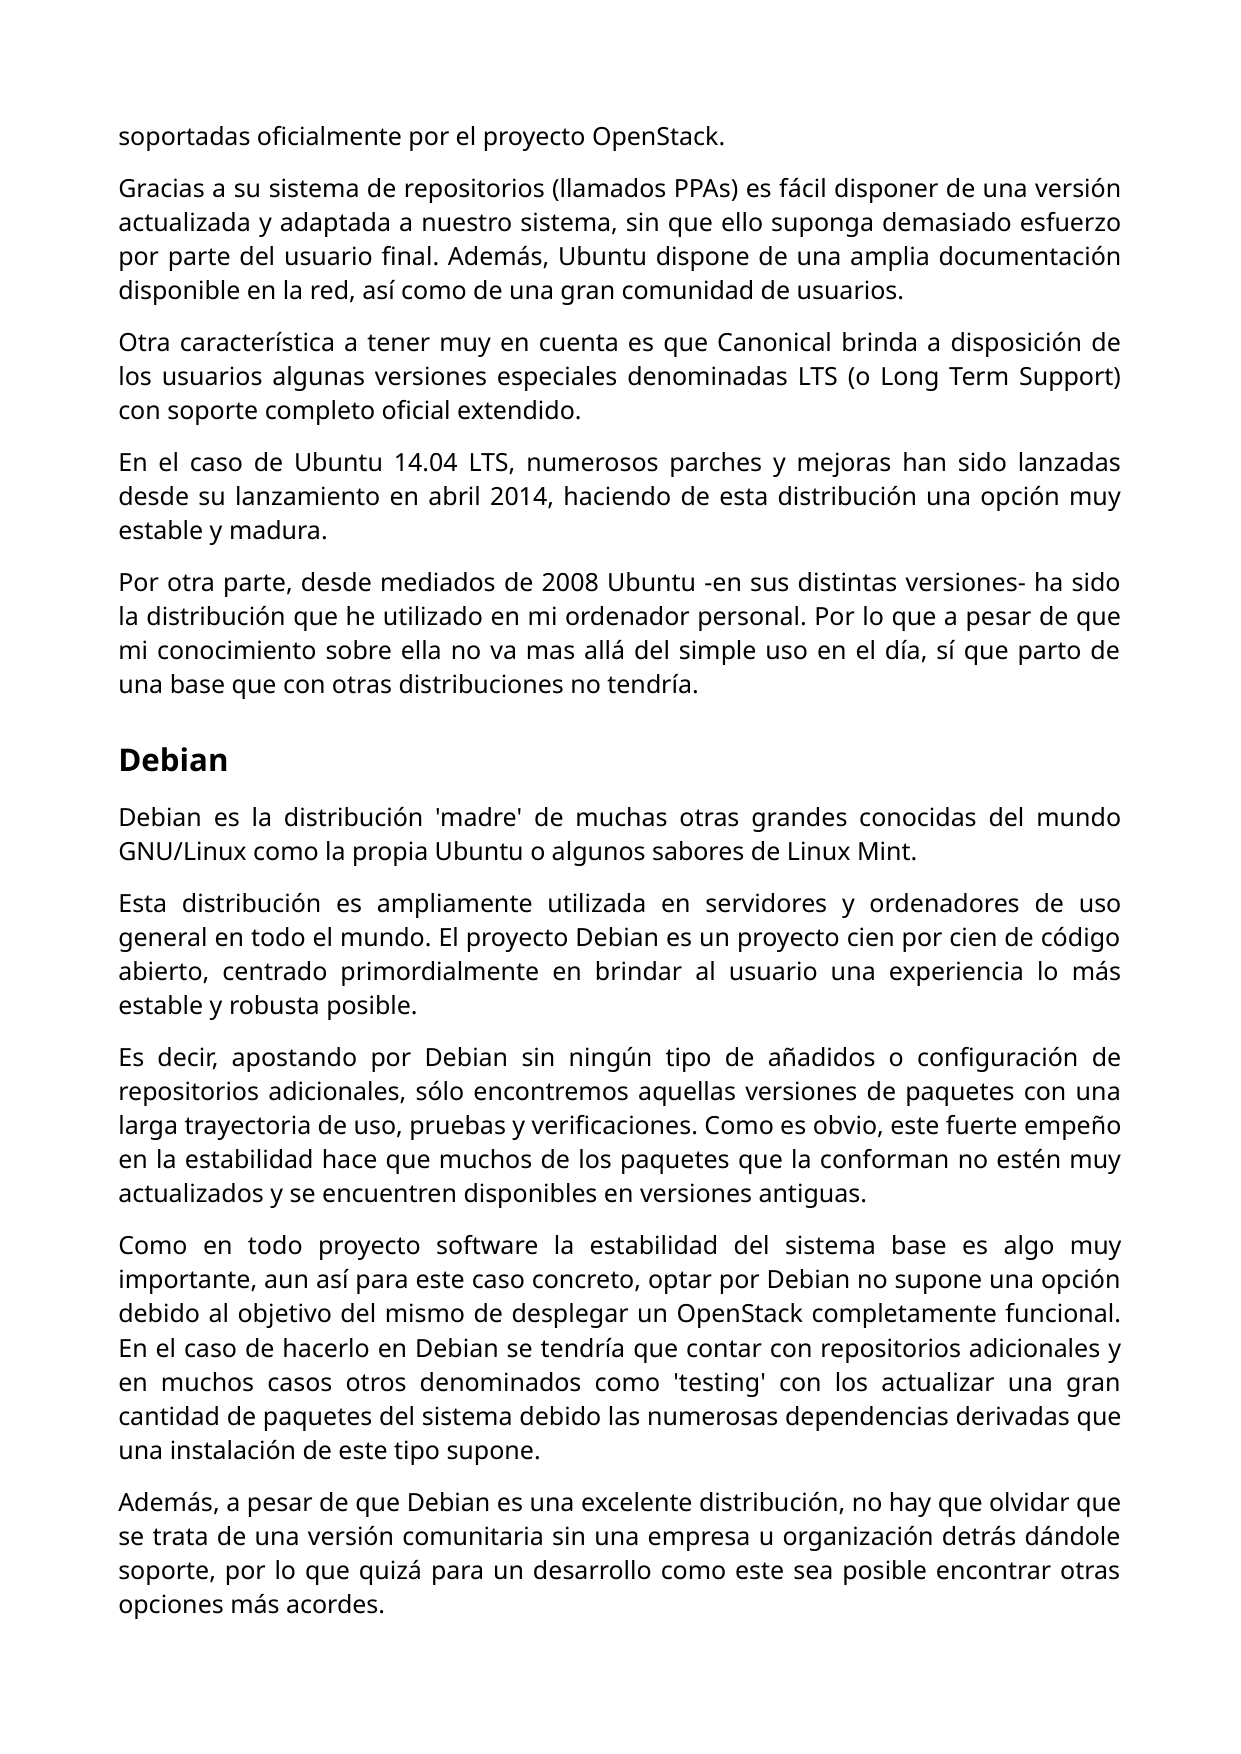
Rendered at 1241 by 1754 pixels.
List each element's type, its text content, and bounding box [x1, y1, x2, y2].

text Gracias a su sistema de repositorios (llamados PPAs) es fácil disponer de una versión actualizada y adaptada a nuestro sistema, sin que ello suponga demasiado esfuerzo por parte del usuario final. Además, Ubuntu dispone de una amplia documentación disponible en la red, así como de una gran comunidad de usuarios. [118, 170, 1122, 306]
text Esta distribución es ampliamente utilizada en servidores y ordenadores de uso general en todo el mundo. El proyecto Debian es un proyecto cien por cien de código abierto, centrado primordialmente en brindar al usuario una experiencia lo más estable y robusta posible. [118, 885, 1122, 1022]
text Es decir, apostando por Debian sin ningún tipo de añadidos o configuración de repositorios adicionales, sólo encontremos aquellas versiones de paquetes con una larga trayectoria de uso, pruebas y verificaciones. Como es obvio, este fuerte empeño en la estabilidad hace que muchos de los paquetes que la conforman no estén muy actualizados y se encuentren disponibles en versiones antiguas. [118, 1040, 1122, 1210]
subtitle Debian [118, 738, 1122, 781]
text Además, a pesar de que Debian es una excelente distribución, no hay que olvidar que se trata de una versión comunitaria sin una empresa u organización detrás dándole soporte, por lo que quizá para un desarrollo como este sea posible encontrar otras opciones más acordes. [118, 1484, 1122, 1621]
text Como en todo proyecto software la estabilidad del sistema base es algo muy importante, aun así para este caso concreto, optar por Debian no supone una opción debido al objetivo del mismo de desplegar un OpenStack completamente funcional. En el caso de hacerlo en Debian se tendría que contar con repositorios adicionales y en muchos casos otros denominados como 'testing' con los actualizar una gran cantidad de paquetes del sistema debido las numerosas dependencias derivadas que una instalación de este tipo supone. [118, 1228, 1122, 1466]
text Otra característica a tener muy en cuenta es que Canonical brinda a disposición de los usuarios algunas versiones especiales denominadas LTS (o Long Term Support) con soporte completo oficial extendido. [118, 324, 1122, 427]
text Debian es la distribución 'madre' de muchas otras grandes conocidas del mundo GNU/Linux como la propia Ubuntu o algunos sabores de Linux Mint. [118, 799, 1122, 867]
text soportadas oficialmente por el proyecto OpenStack. [118, 118, 1122, 152]
text Por otra parte, desde mediados de 2008 Ubuntu -en sus distintas versiones- ha sido la distribución que he utilizado en mi ordenador personal. Por lo que a pesar de que mi conocimiento sobre ella no va mas allá del simple uso en el día, sí que parto de una base que con otras distribuciones no tendría. [118, 565, 1122, 701]
text En el caso de Ubuntu 14.04 LTS, numerosos parches y mejoras han sido lanzadas desde su lanzamiento en abril 2014, haciendo de esta distribución una opción muy estable y madura. [118, 445, 1122, 547]
